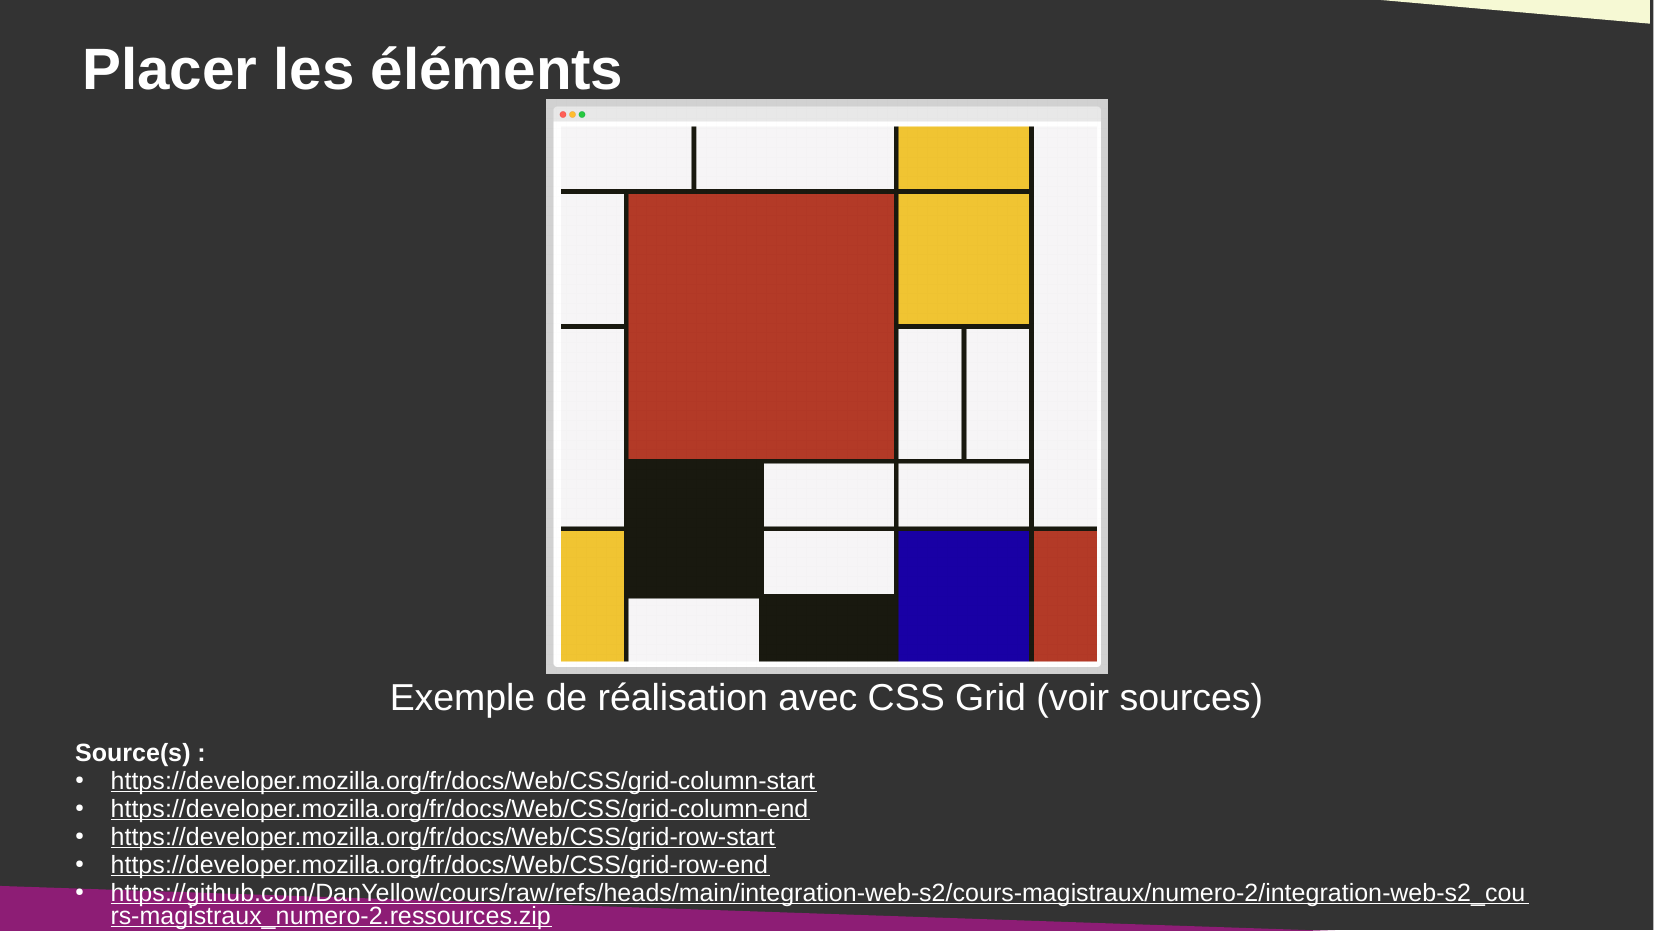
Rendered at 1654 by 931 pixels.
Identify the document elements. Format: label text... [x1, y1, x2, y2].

text_box [454, 914, 460, 923]
text_box [0, 885, 1336, 931]
text_box [186, 914, 538, 926]
text_box [293, 914, 299, 923]
text_box [1381, 0, 1650, 24]
text_box [349, 914, 357, 923]
title Placer les éléments [82, 37, 1571, 122]
text_box Source(s) : https://developer.mozilla.org/fr/docs/Web/CSS/grid-column-start https://developer.mozilla.org/fr/docs/Web/CSS/grid-column-end https://developer.mozilla.org/fr/docs/Web/CSS/grid-row-start https://developer.mozilla.org/fr/docs/Web/CSS/grid-row-end https://github.com/DanYellow/cours/raw/refs/heads/main/integration-web-s2/cours-magistraux/numero-2/integration-web-s2_cours-magistraux_numero-2.ressources.zip [60, 731, 1546, 914]
text_box Exemple de réalisation avec CSS Grid (voir sources) [12, 669, 1641, 726]
text_box [439, 914, 447, 923]
text_box [224, 917, 231, 923]
text_box [163, 917, 170, 923]
text_box [239, 914, 245, 923]
text_box [540, 914, 547, 923]
picture [546, 99, 1108, 674]
